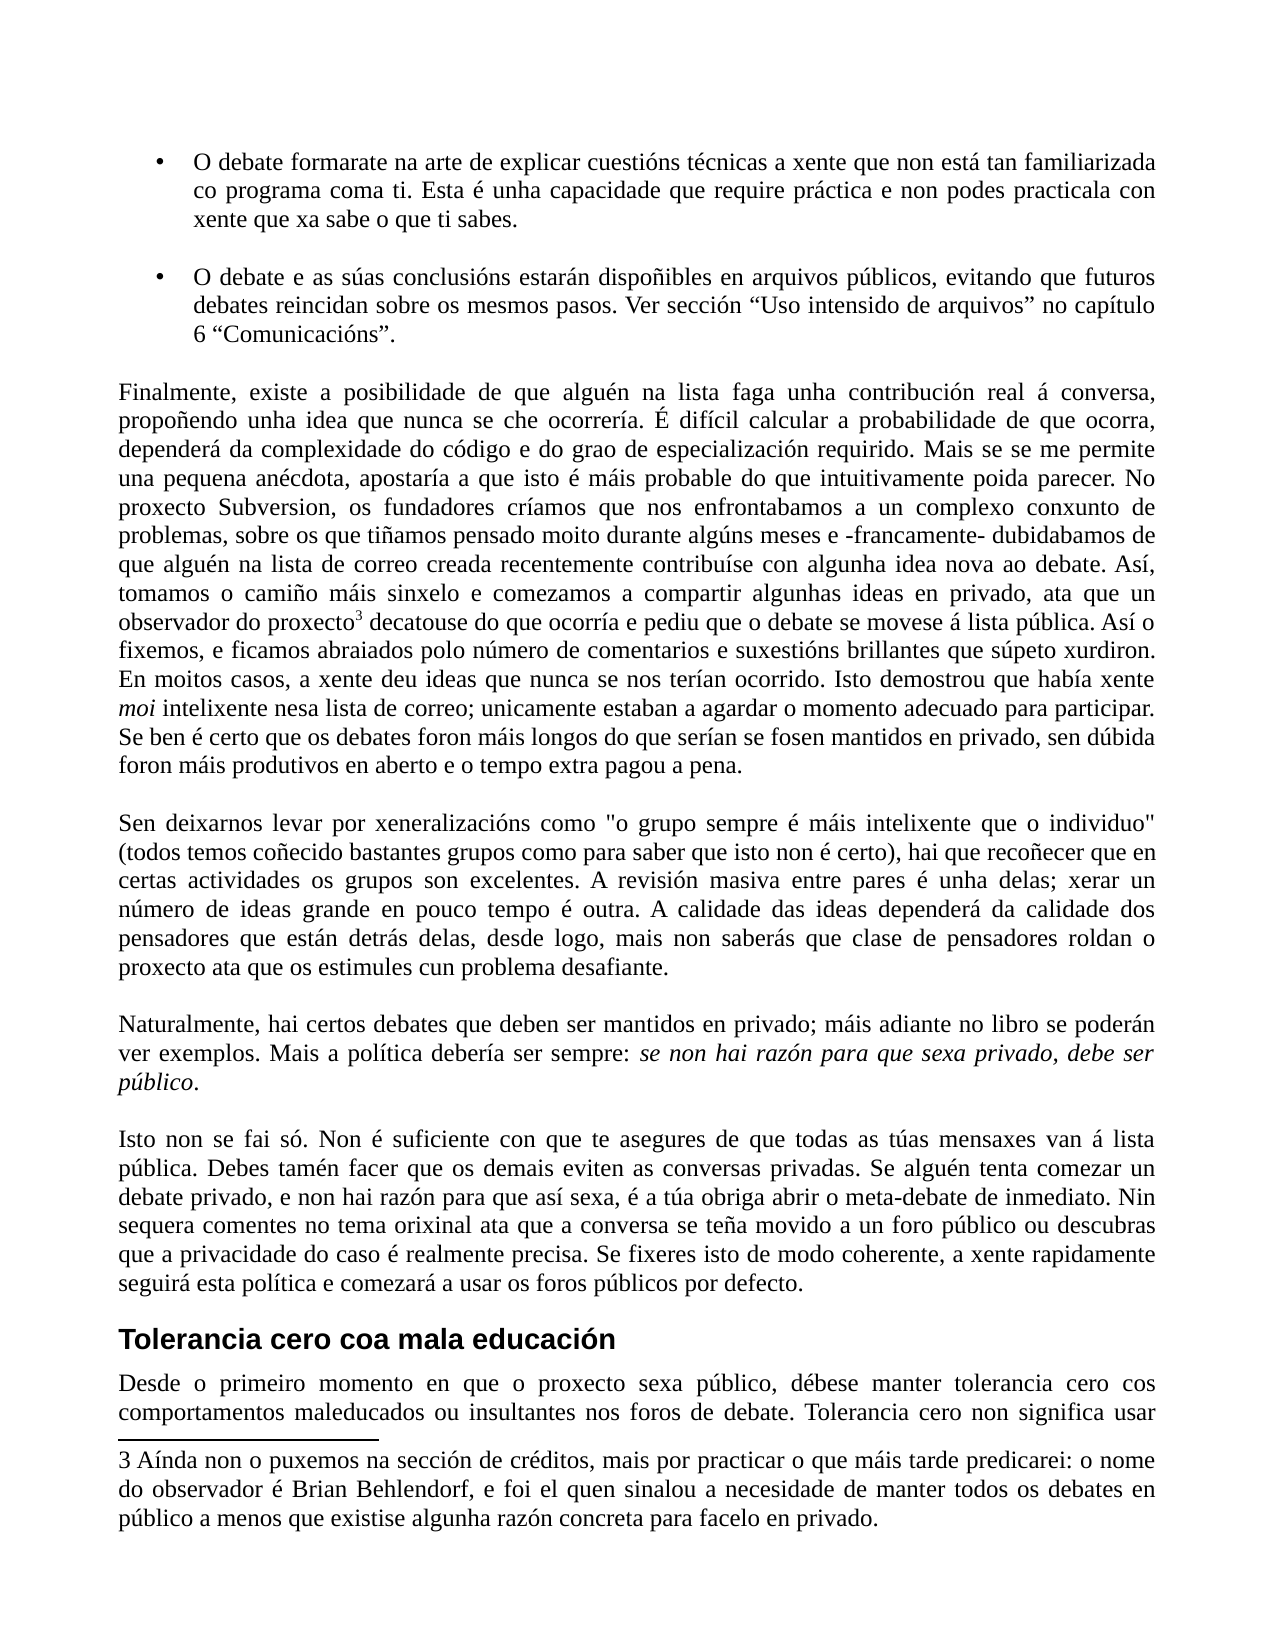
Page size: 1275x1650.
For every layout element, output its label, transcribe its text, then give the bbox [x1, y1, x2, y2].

list O debate formarate na arte de explicar cuestións técnicas a xente que non está tan familiarizada co programa coma ti. Esta é unha capacidade que require práctica e non podes practicala con xente que xa sabe o que ti sabes. [156, 147, 1157, 233]
text Naturalmente, hai certos debates que deben ser mantidos en privado; máis adiante no libro se poderán ver exemplos. Mais a política debería ser sempre: se non hai razón para que sexa privado, debe ser público. [118, 1009, 1157, 1096]
list O debate e as súas conclusións estarán dispoñibles en arquivos públicos, evitando que futuros debates reincidan sobre os mesmos pasos. Ver sección “Uso intensido de arquivos” no capítulo 6 “Comunicacións”. [156, 262, 1157, 348]
text Isto non se fai só. Non é suficiente con que te asegures de que todas as túas mensaxes van á lista pública. Debes tamén facer que os demais eviten as conversas privadas. Se alguén tenta comezar un debate privado, e non hai razón para que así sexa, é a túa obriga abrir o meta-debate de inmediato. Nin sequera comentes no tema orixinal ata que a conversa se teña movido a un foro público ou descubras que a privacidade do caso é realmente precisa. Se fixeres isto de modo coherente, a xente rapidamente seguirá esta política e comezará a usar os foros públicos por defecto. [118, 1124, 1157, 1297]
text Aínda non o puxemos na sección de créditos, mais por practicar o que máis tarde predicarei: o nome do observador é Brian Behlendorf, e foi el quen sinalou a necesidade de manter todos os debates en público a menos que existise algunha razón concreta para facelo en privado. [118, 1446, 1157, 1532]
text Sen deixarnos levar por xeneralizacións como "o grupo sempre é máis intelixente que o individuo" (todos temos coñecido bastantes grupos como para saber que isto non é certo), hai que recoñecer que en certas actividades os grupos son excelentes. A revisión masiva entre pares é unha delas; xerar un número de ideas grande en pouco tempo é outra. A calidade das ideas dependerá da calidade dos pensadores que están detrás delas, desde logo, mais non saberás que clase de pensadores roldan o proxecto ata que os estimules cun problema desafiante. [118, 808, 1157, 981]
text Finalmente, existe a posibilidade de que alguén na lista faga unha contribución real á conversa, propoñendo unha idea que nunca se che ocorrería. É difícil calcular a probabilidade de que ocorra, dependerá da complexidade do código e do grao de especialización requirido. Mais se se me permite una pequena anécdota, apostaría a que isto é máis probable do que intuitivamente poida parecer. No proxecto Subversion, os fundadores críamos que nos enfrontabamos a un complexo conxunto de problemas, sobre os que tiñamos pensado moito durante algúns meses e -francamente- dubidabamos de que alguén na lista de correo creada recentemente contribuíse con algunha idea nova ao debate. Así, tomamos o camiño máis sinxelo e comezamos a compartir algunhas ideas en privado, ata que un observador do proxecto decatouse do que ocorría e pediu que o debate se movese á lista pública. Así o fixemos, e ficamos abraiados polo número de comentarios e suxestións brillantes que súpeto xurdiron. En moitos casos, a xente deu ideas que nunca se nos terían ocorrido. Isto demostrou que había xente moi intelixente nesa lista de correo; unicamente estaban a agardar o momento adecuado para participar. Se ben é certo que os debates foron máis longos do que serían se fosen mantidos en privado, sen dúbida foron máis produtivos en aberto e o tempo extra pagou a pena. [118, 377, 1157, 779]
text Desde o primeiro momento en que o proxecto sexa público, débese manter tolerancia cero cos comportamentos maleducados ou insultantes nos foros de debate. Tolerancia cero non significa usar [118, 1368, 1157, 1425]
subtitle Tolerancia cero coa mala educación [118, 1322, 1157, 1355]
